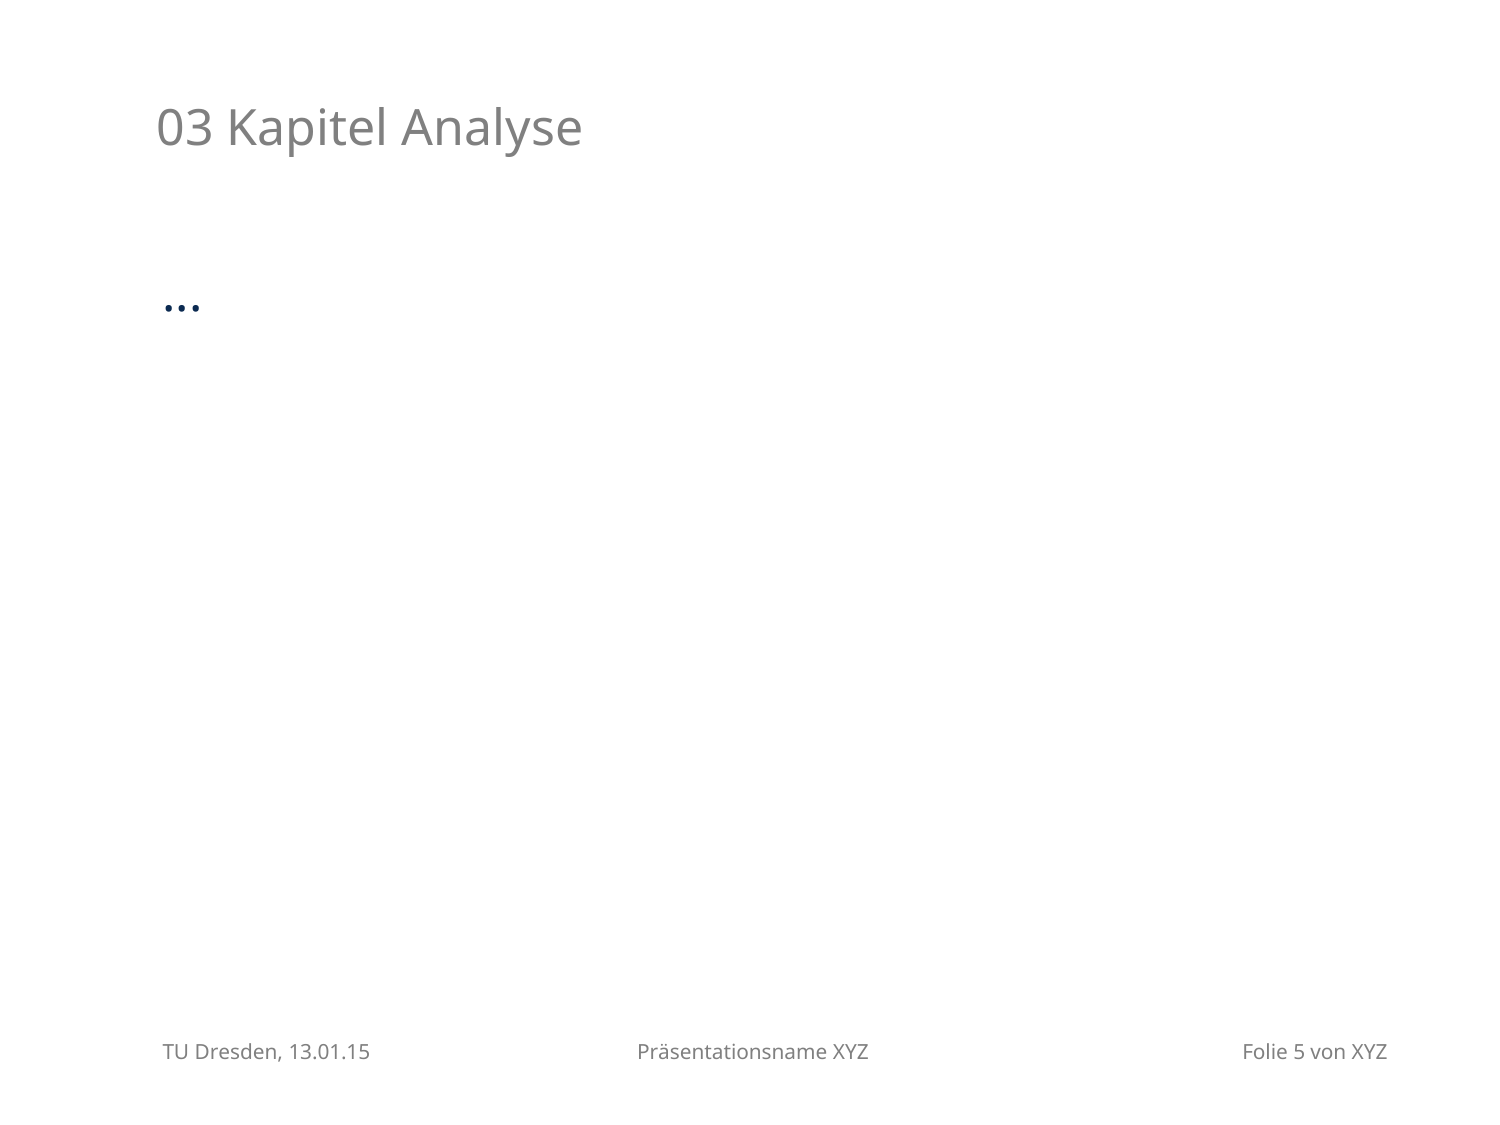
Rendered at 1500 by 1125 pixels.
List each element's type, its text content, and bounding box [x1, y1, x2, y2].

list ... [162, 249, 1388, 826]
title 03 Kapitel Analyse [156, 88, 1388, 165]
